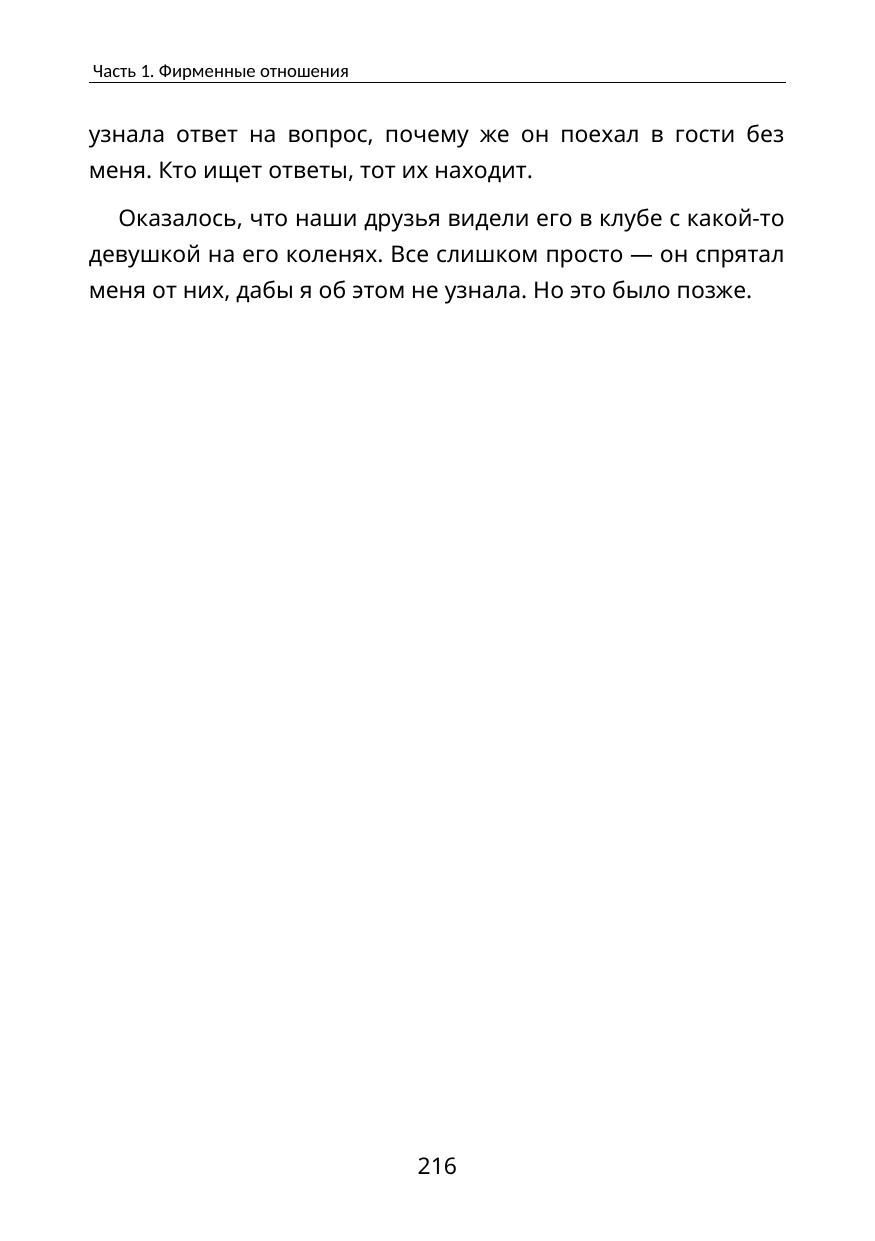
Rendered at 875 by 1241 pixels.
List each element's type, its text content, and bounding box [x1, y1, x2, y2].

text Оказалось, что наши друзья видели его в клубе с какой-то девушкой на его коленях. Все слишком просто — он спрятал меня от них, дабы я об этом не узнала. Но это было позже. [88, 202, 786, 305]
text узнала ответ на вопрос, почему же он поехал в гости без меня. Кто ищет ответы, тот их находит. [88, 118, 786, 185]
